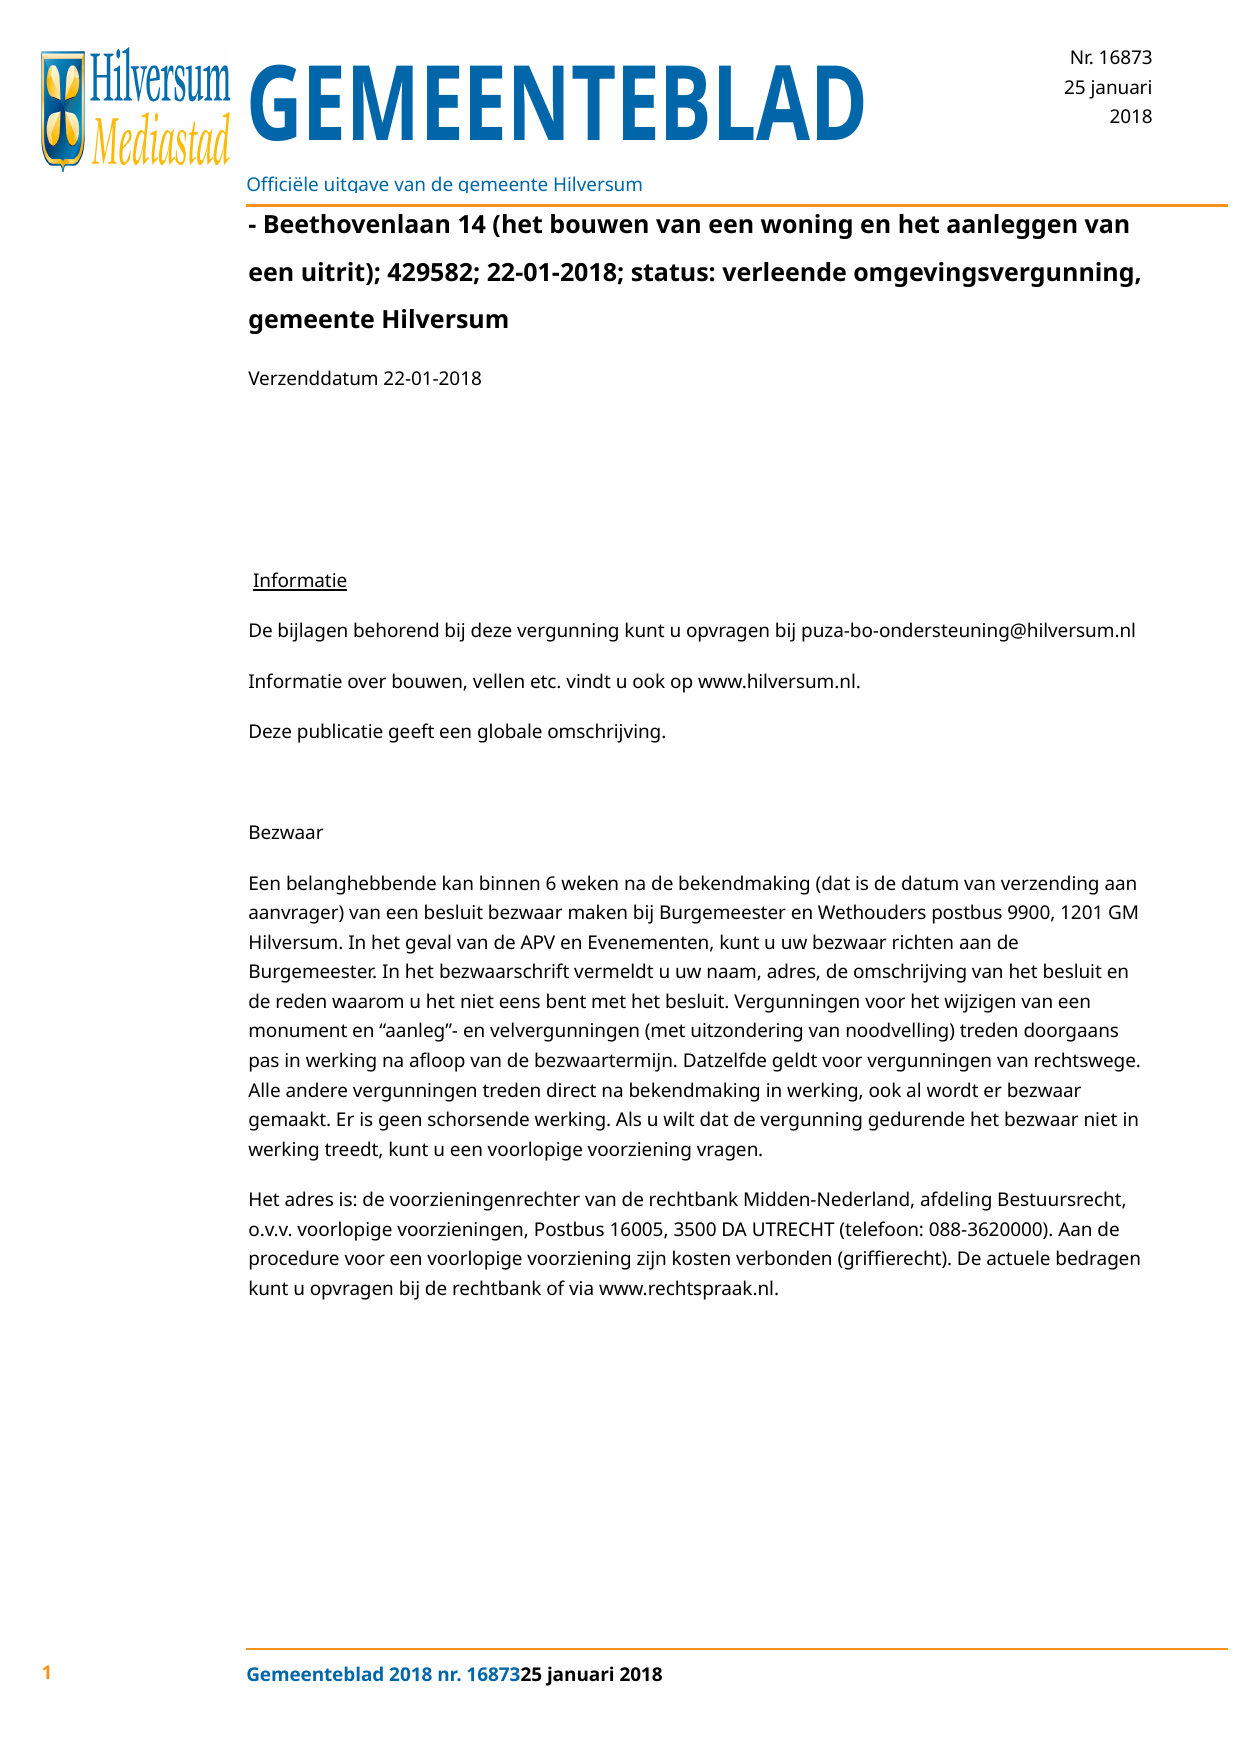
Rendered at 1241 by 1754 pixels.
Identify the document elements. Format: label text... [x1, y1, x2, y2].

text Het adres is: de voorzieningenrechter van de rechtbank Midden-Nederland, afdeling Bestuursrecht, o.v.v. voorlopige voorzieningen, Postbus 16005, 3500 DA UTRECHT (telefoon: 088-3620000). Aan de procedure voor een voorlopige voorziening zijn kosten verbonden (griffierecht). De actuele bedragen kunt u opvragen bij de rechtbank of via www.rechtspraak.nl. [248, 1186, 1152, 1301]
text - Beethovenlaan 14 (het bouwen van een woning en het aanleggen van een uitrit); 429582; 22-01-2018; status: verleende omgevingsvergunning, gemeente Hilversum [248, 207, 1152, 336]
text Verzenddatum 22-01-2018 [248, 366, 1152, 391]
text De bijlagen behorend bij deze vergunning kunt u opvragen bij puza-bo-ondersteuning@hilversum.nl [248, 618, 1152, 643]
text Bezwaar [248, 819, 1152, 845]
text Een belanghebbende kan binnen 6 weken na de bekendmaking (dat is de datum van verzending aan aanvrager) van een besluit bezwaar maken bij Burgemeester en Wethouders postbus 9900, 1201 GM Hilversum. In het geval van de APV en Evenementen, kunt u uw bezwaar richten aan de Burgemeester. In het bezwaarschrift vermeldt u uw naam, adres, de omschrijving van het besluit en de reden waarom u het niet eens bent met het besluit. Vergunningen voor het wijzigen van een monument en “aanleg”- en velvergunningen (met uitzondering van noodvelling) treden doorgaans pas in werking na afloop van de bezwaartermijn. Datzelfde geldt voor vergunningen van rechtswege. Alle andere vergunningen treden direct na bekendmaking in werking, ook al wordt er bezwaar gemaakt. Er is geen schorsende werking. Als u wilt dat de vergunning gedurende het bezwaar niet in werking treedt, kunt u een voorlopige voorziening vragen. [248, 870, 1152, 1162]
text Deze publicatie geeft een globale omschrijving. [248, 718, 1152, 744]
text Informatie over bouwen, vellen etc. vindt u ook op www.hilversum.nl. [248, 668, 1152, 694]
picture [41, 47, 231, 172]
text Informatie [248, 567, 1152, 593]
